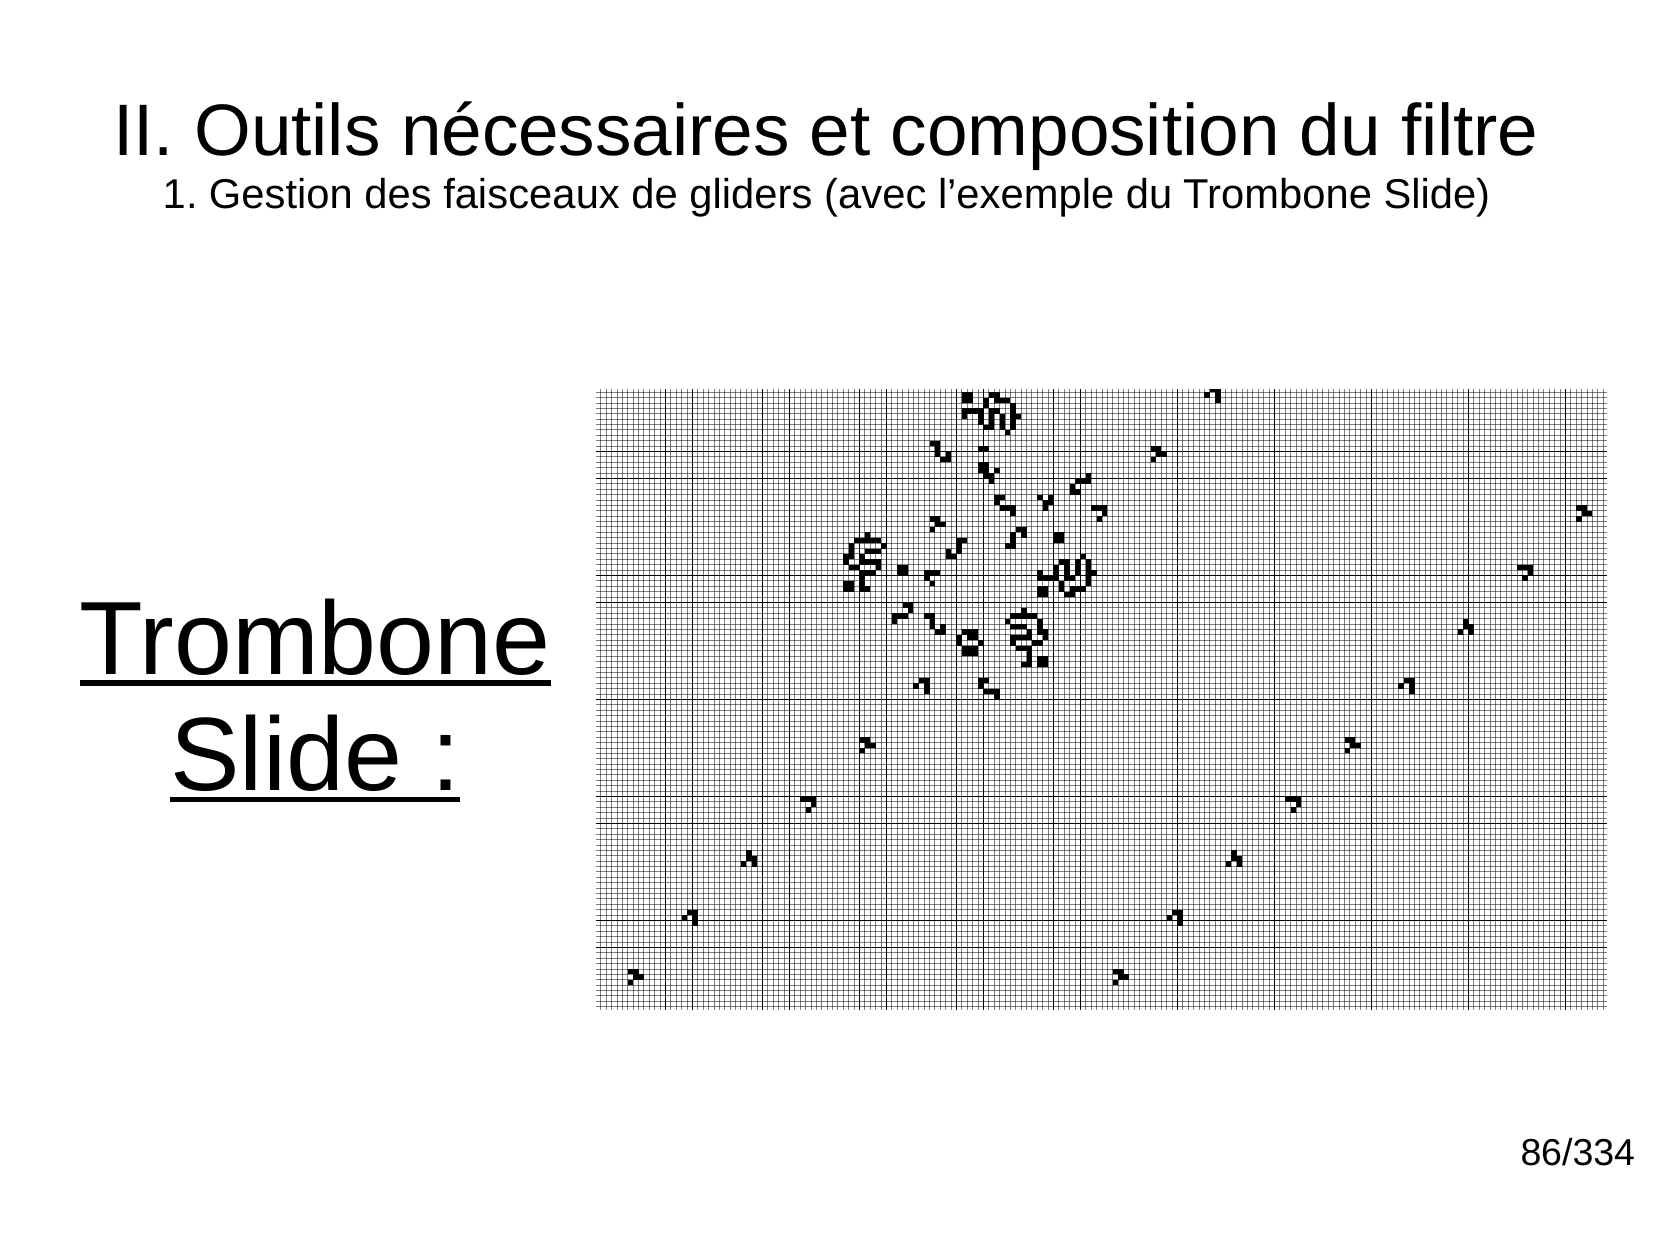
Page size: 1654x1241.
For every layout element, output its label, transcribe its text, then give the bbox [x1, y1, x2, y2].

text_box <number>/334 [1505, 1124, 1654, 1182]
text_box Trombone Slide : [65, 572, 566, 821]
title II. Outils nécessaires et composition du filtre 1. Gestion des faisceaux de gliders (avec l’exemple du Trombone Slide) [82, 49, 1571, 257]
picture [596, 389, 1607, 1010]
